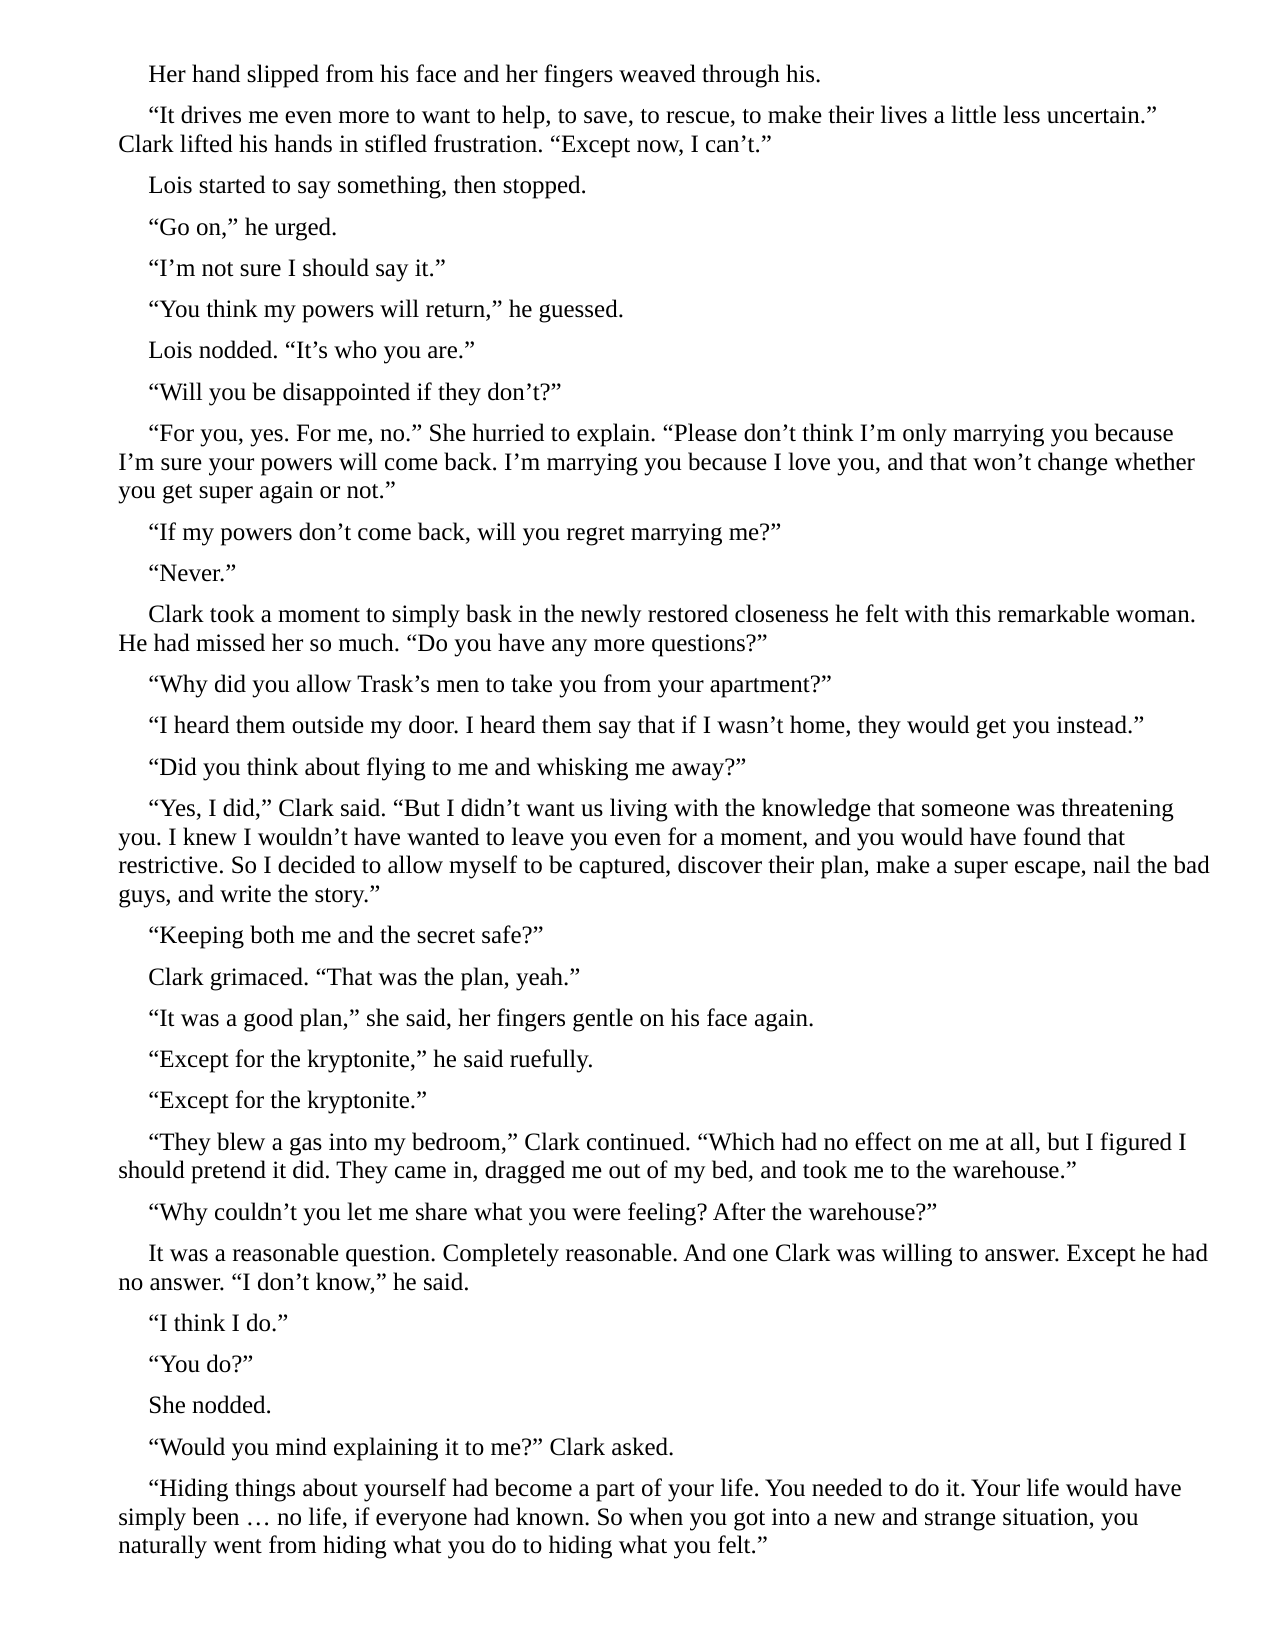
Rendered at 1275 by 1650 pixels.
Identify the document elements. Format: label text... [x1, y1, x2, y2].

text “Would you mind explaining it to me?” Clark asked. [118, 1432, 1216, 1460]
text Her hand slipped from his face and her fingers weaved through his. [118, 59, 1216, 88]
text “I think I do.” [118, 1308, 1216, 1337]
text “Did you think about flying to me and whisking me away?” [118, 752, 1216, 780]
text “Never.” [118, 558, 1216, 587]
text “You do?” [118, 1349, 1216, 1378]
text “Except for the kryptonite.” [118, 1085, 1216, 1114]
text It was a reasonable question. Completely reasonable. And one Clark was willing to answer. Except he had no answer. “I don’t know,” he said. [118, 1238, 1216, 1295]
text “Go on,” he urged. [118, 212, 1216, 240]
text Clark took a moment to simply bask in the newly restored closeness he felt with this remarkable woman. He had missed her so much. “Do you have any more questions?” [118, 599, 1216, 657]
text “Will you be disappointed if they don’t?” [118, 377, 1216, 405]
text “They blew a gas into my bedroom,” Clark continued. “Which had no effect on me at all, but I figured I should pretend it did. They came in, dragged me out of my bed, and took me to the warehouse.” [118, 1127, 1216, 1184]
text She nodded. [118, 1390, 1216, 1419]
text “It drives me even more to want to help, to save, to rescue, to make their lives a little less uncertain.” Clark lifted his hands in stifled frustration. “Except now, I can’t.” [118, 100, 1216, 158]
text Lois nodded. “It’s who you are.” [118, 335, 1216, 364]
text Clark grimaced. “That was the plan, yeah.” [118, 962, 1216, 990]
text “Why couldn’t you let me share what you were feeling? After the warehouse?” [118, 1197, 1216, 1225]
text “For you, yes. For me, no.” She hurried to explain. “Please don’t think I’m only marrying you because I’m sure your powers will come back. I’m marrying you because I love you, and that won’t change whether you get super again or not.” [118, 418, 1216, 504]
text “I’m not sure I should say it.” [118, 253, 1216, 282]
text “Except for the kryptonite,” he said ruefully. [118, 1044, 1216, 1073]
text Lois started to say something, then stopped. [118, 170, 1216, 199]
text “If my powers don’t come back, will you regret marrying me?” [118, 517, 1216, 545]
text “Why did you allow Trask’s men to take you from your apartment?” [118, 669, 1216, 698]
text “I heard them outside my door. I heard them say that if I wasn’t home, they would get you instead.” [118, 710, 1216, 739]
text “You think my powers will return,” he guessed. [118, 294, 1216, 323]
text “Hiding things about yourself had become a part of your life. You needed to do it. Your life would have simply been … no life, if everyone had known. So when you got into a new and strange situation, you naturally went from hiding what you do to hiding what you felt.” [118, 1473, 1216, 1559]
text “Keeping both me and the secret safe?” [118, 920, 1216, 949]
text “It was a good plan,” she said, her fingers gentle on his face again. [118, 1003, 1216, 1032]
text “Yes, I did,” Clark said. “But I didn’t want us living with the knowledge that someone was threatening you. I knew I wouldn’t have wanted to leave you even for a moment, and you would have found that restrictive. So I decided to allow myself to be captured, discover their plan, make a super escape, nail the bad guys, and write the story.” [118, 793, 1216, 908]
